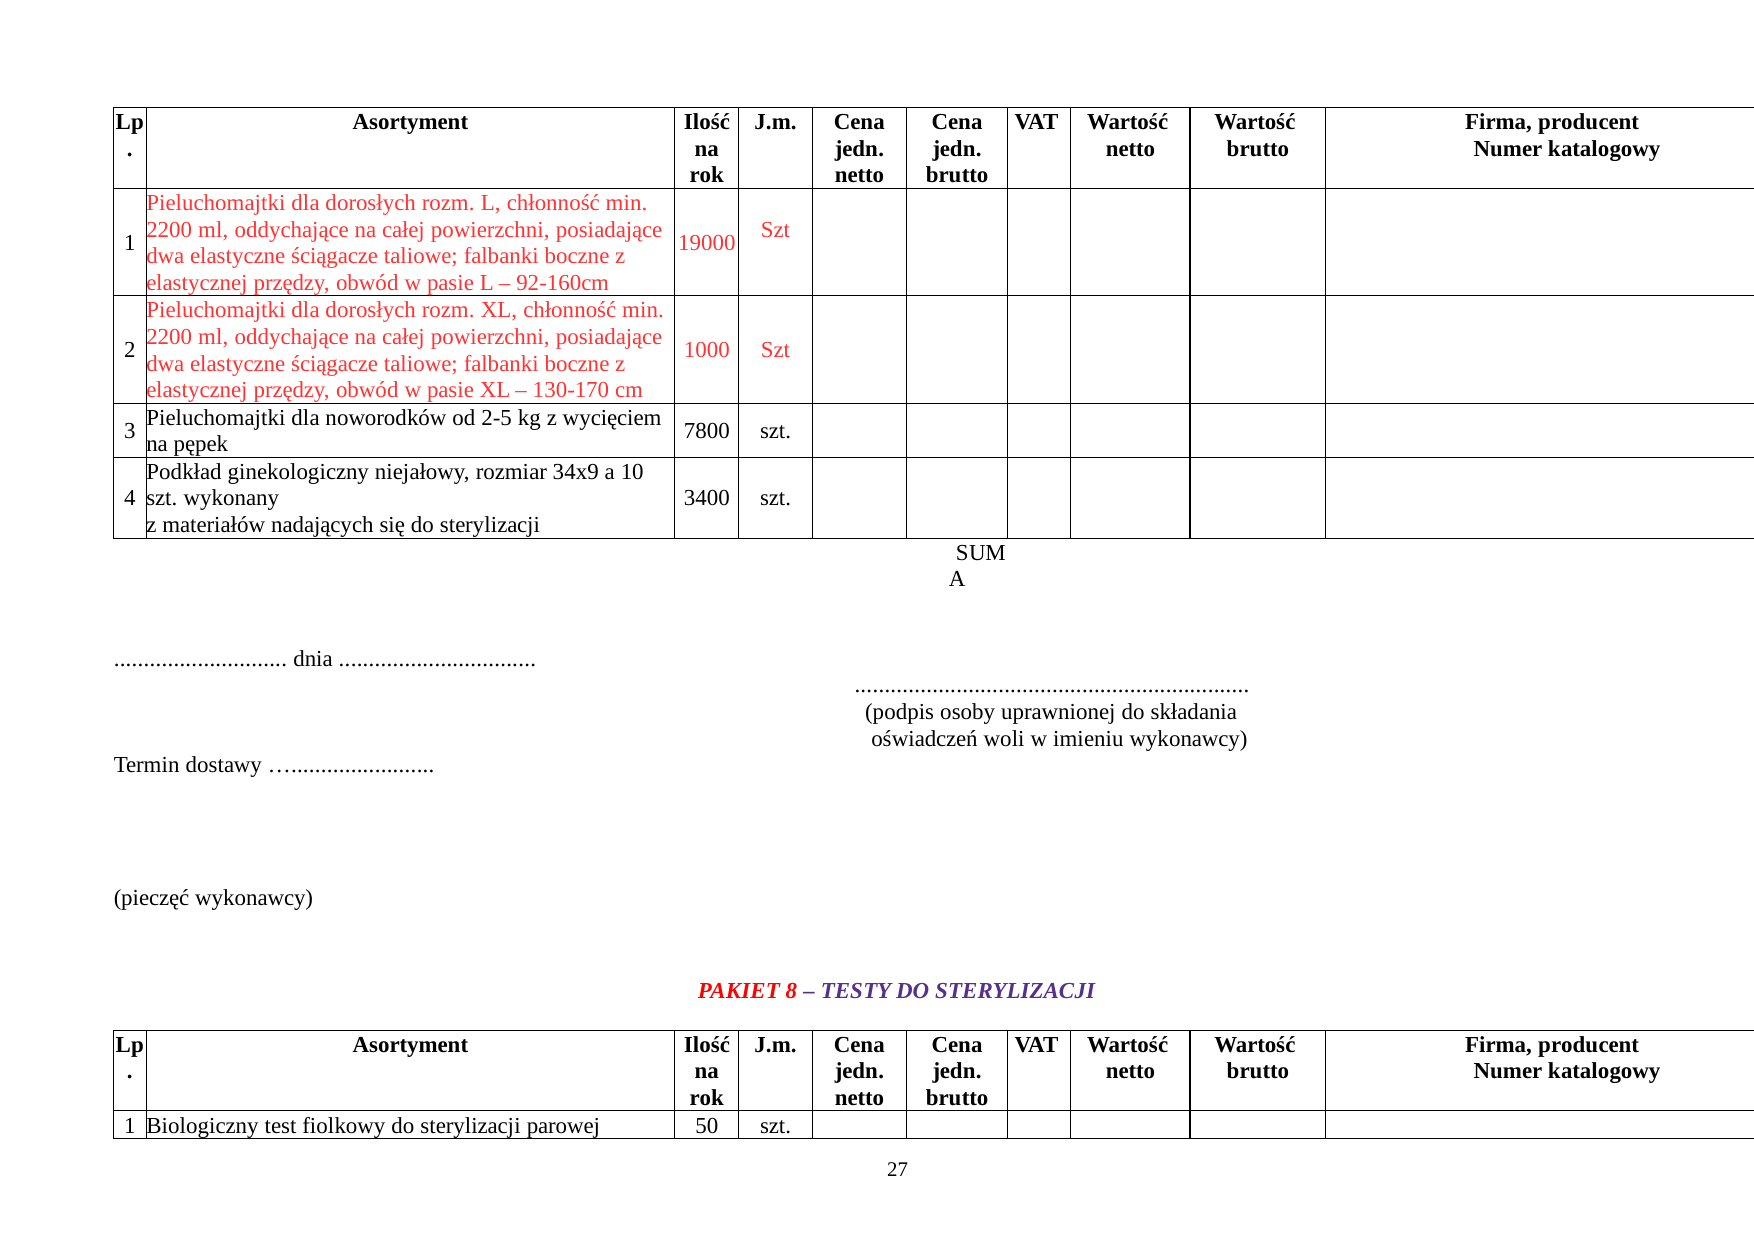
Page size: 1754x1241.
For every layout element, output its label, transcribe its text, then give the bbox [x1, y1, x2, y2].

table_cell [1683, 539, 1754, 592]
table_cell 1 [114, 189, 146, 295]
table_cell [1071, 539, 1190, 592]
table_cell [813, 1111, 906, 1138]
table_cell [1325, 539, 1589, 592]
table_header Cena jedn. brutto [907, 1031, 1007, 1110]
table_cell [1190, 539, 1325, 592]
table_header Ilość na rok [675, 108, 738, 188]
table_cell [813, 189, 906, 295]
table_cell [1610, 539, 1614, 592]
table_cell [907, 404, 1007, 457]
table_header Wartość brutto [1191, 108, 1325, 188]
table_cell [1071, 458, 1189, 537]
table_cell [1627, 539, 1631, 592]
table_cell [1008, 1111, 1070, 1138]
table_header VAT [1008, 1031, 1070, 1110]
table_cell [1631, 539, 1635, 592]
table_header Firma, producent Numer katalogowy [1326, 1031, 1754, 1110]
table_cell [813, 458, 906, 537]
table_header Wartość netto [1071, 1031, 1189, 1110]
table_cell [1008, 404, 1070, 457]
table_header Asortyment [147, 1031, 674, 1110]
table_cell [675, 539, 739, 592]
table_cell SUMA [906, 539, 1007, 592]
table_cell szt. [739, 404, 812, 457]
text (pieczęć wykonawcy) [113, 884, 1681, 910]
table_cell [907, 458, 1007, 537]
text oświadczeń woli w imieniu wykonawcy) [703, 724, 1681, 751]
table_header VAT [1008, 108, 1070, 188]
table_header J.m. [739, 1031, 812, 1110]
table_cell [739, 539, 812, 592]
table_cell [1677, 539, 1681, 592]
table_cell 1 [114, 1111, 146, 1138]
table_cell [1326, 458, 1754, 537]
table_cell [1071, 404, 1189, 457]
table_cell [1008, 189, 1070, 295]
table_cell [1614, 539, 1618, 592]
table_header Asortyment [147, 108, 674, 188]
table_cell 19000 [675, 189, 738, 295]
table_cell 7800 [675, 404, 738, 457]
table_cell [1618, 539, 1622, 592]
table_cell [1606, 539, 1610, 592]
table_cell [1071, 296, 1189, 402]
table_cell [1008, 296, 1070, 402]
table_cell 2 [114, 296, 146, 402]
table_cell Biologiczny test fiolkowy do sterylizacji parowej [147, 1111, 674, 1138]
table_cell [1071, 1111, 1189, 1138]
table_cell [1660, 539, 1664, 592]
table_header Wartość brutto [1191, 1031, 1325, 1110]
table_cell Podkład ginekologiczny niejałowy, rozmiar 34x9 a 10 szt. wykonany z materiałów nadających się do sterylizacji [147, 458, 674, 537]
subtitle PAKIET 8 – TESTY DO STERYLIZACJI [113, 977, 1681, 1003]
table_cell [1602, 539, 1606, 592]
table_cell [1643, 539, 1647, 592]
table_cell [1664, 539, 1668, 592]
table_cell [1652, 539, 1656, 592]
table_cell 3 [114, 404, 146, 457]
table_cell [813, 296, 906, 402]
table_cell [1191, 1111, 1325, 1138]
table_cell [1191, 404, 1325, 457]
table_cell [1008, 539, 1071, 592]
table_cell [1673, 539, 1677, 592]
table_cell szt. [739, 458, 812, 537]
table_cell [907, 189, 1007, 295]
table_header Cena jedn. netto [813, 1031, 906, 1110]
table_cell [1071, 189, 1189, 295]
table_cell szt. [739, 1111, 812, 1138]
table_cell [1326, 1111, 1754, 1138]
table_cell [1635, 539, 1639, 592]
table_header Firma, producent Numer katalogowy [1326, 108, 1754, 188]
table_cell [907, 296, 1007, 402]
table_cell [1191, 296, 1325, 402]
table_header Cena jedn. brutto [907, 108, 1007, 188]
table_cell [1668, 539, 1672, 592]
table_cell Pieluchomajtki dla dorosłych rozm. XL, chłonność min. 2200 ml, oddychające na całej powierzchni, posiadające dwa elastyczne ściągacze taliowe; falbanki boczne z elastycznej przędzy, obwód w pasie XL – 130-170 cm [147, 296, 674, 402]
table_cell [114, 539, 146, 592]
table_header Wartość netto [1071, 108, 1189, 188]
table_cell [1326, 189, 1754, 295]
table_header J.m. [739, 108, 812, 188]
table_cell Pieluchomajtki dla dorosłych rozm. L, chłonność min. 2200 ml, oddychające na całej powierzchni, posiadające dwa elastyczne ściągacze taliowe; falbanki boczne z elastycznej przędzy, obwód w pasie L – 92-160cm [147, 189, 674, 295]
table_header Ilość na rok [675, 1031, 738, 1110]
table_cell 50 [675, 1111, 738, 1138]
table_cell 4 [114, 458, 146, 537]
table_cell [1656, 539, 1660, 592]
table_cell 3400 [675, 458, 738, 537]
table_header Lp. [114, 108, 146, 188]
table_cell [1191, 189, 1325, 295]
table_cell [813, 404, 906, 457]
table_cell [1623, 539, 1627, 592]
table_cell [1639, 539, 1643, 592]
table_cell [1589, 539, 1593, 592]
table_header Cena jedn. netto [813, 108, 906, 188]
table_cell [1598, 539, 1602, 592]
table_cell [812, 539, 906, 592]
table_cell Szt [739, 189, 812, 295]
table_cell 1000 [675, 296, 738, 402]
table_cell [1326, 296, 1754, 402]
table_cell [1648, 539, 1652, 592]
table_cell [1191, 458, 1325, 537]
table_cell [146, 539, 674, 592]
text ............................. dnia ................................. [113, 645, 1681, 671]
text .................................................................. [113, 671, 1681, 698]
text Termin dostawy …........................ [113, 751, 1681, 777]
table_cell Szt [739, 296, 812, 402]
table_cell [1326, 404, 1754, 457]
table_header Lp. [114, 1031, 146, 1110]
table_cell Pieluchomajtki dla noworodków od 2-5 kg z wycięciem na pępek [147, 404, 674, 457]
table_cell [1593, 539, 1597, 592]
table_cell [1008, 458, 1070, 537]
text (podpis osoby uprawnionej do składania [630, 698, 1681, 724]
table_cell [907, 1111, 1007, 1138]
